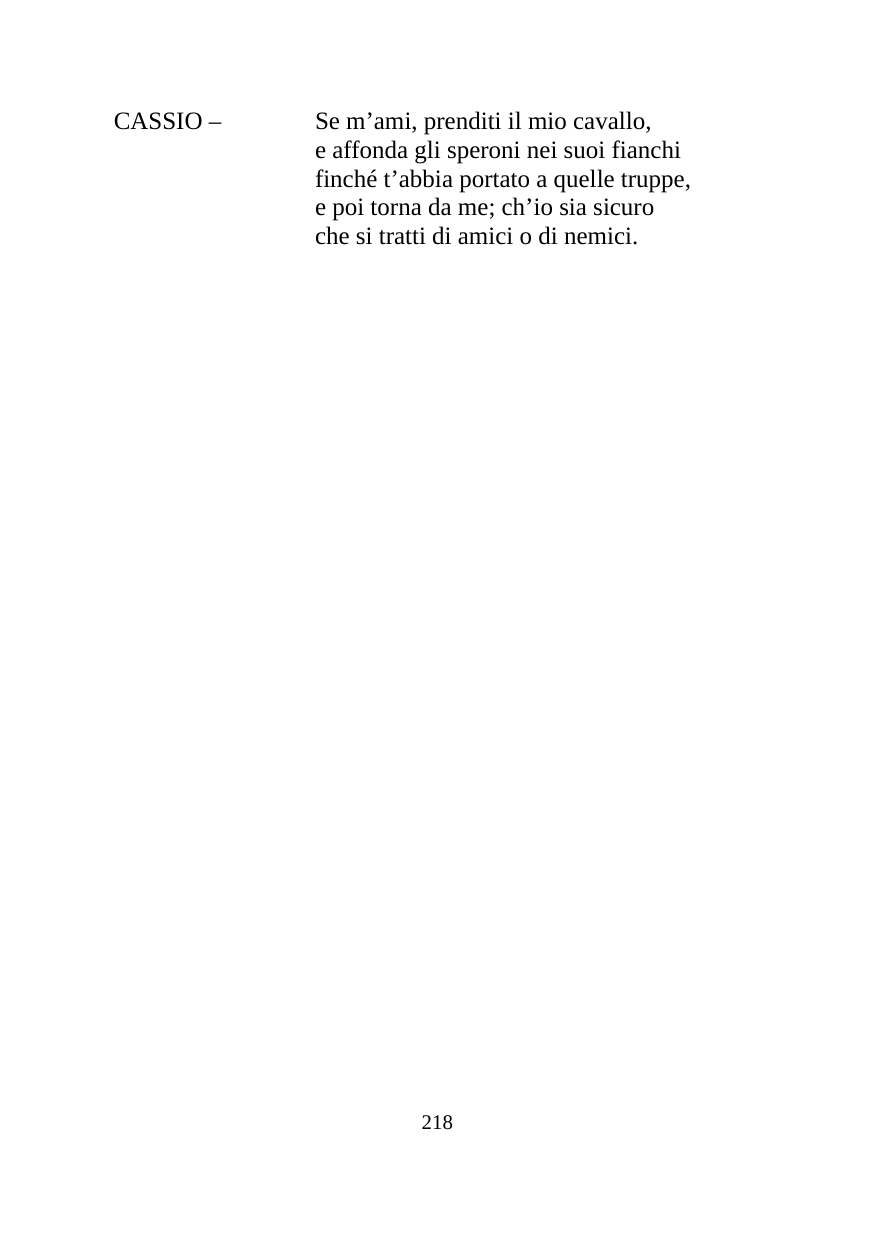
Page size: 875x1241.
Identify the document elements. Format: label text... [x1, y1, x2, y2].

table_cell Se m’ami, prenditi il mio cavallo, e affonda gli speroni nei suoi fianchi finché t’abbia portato a quelle truppe, e poi torna da me; ch’io sia sicuro che si tratti di amici o di nemici. [308, 106, 768, 295]
table_cell CASSIO – [106, 106, 307, 295]
